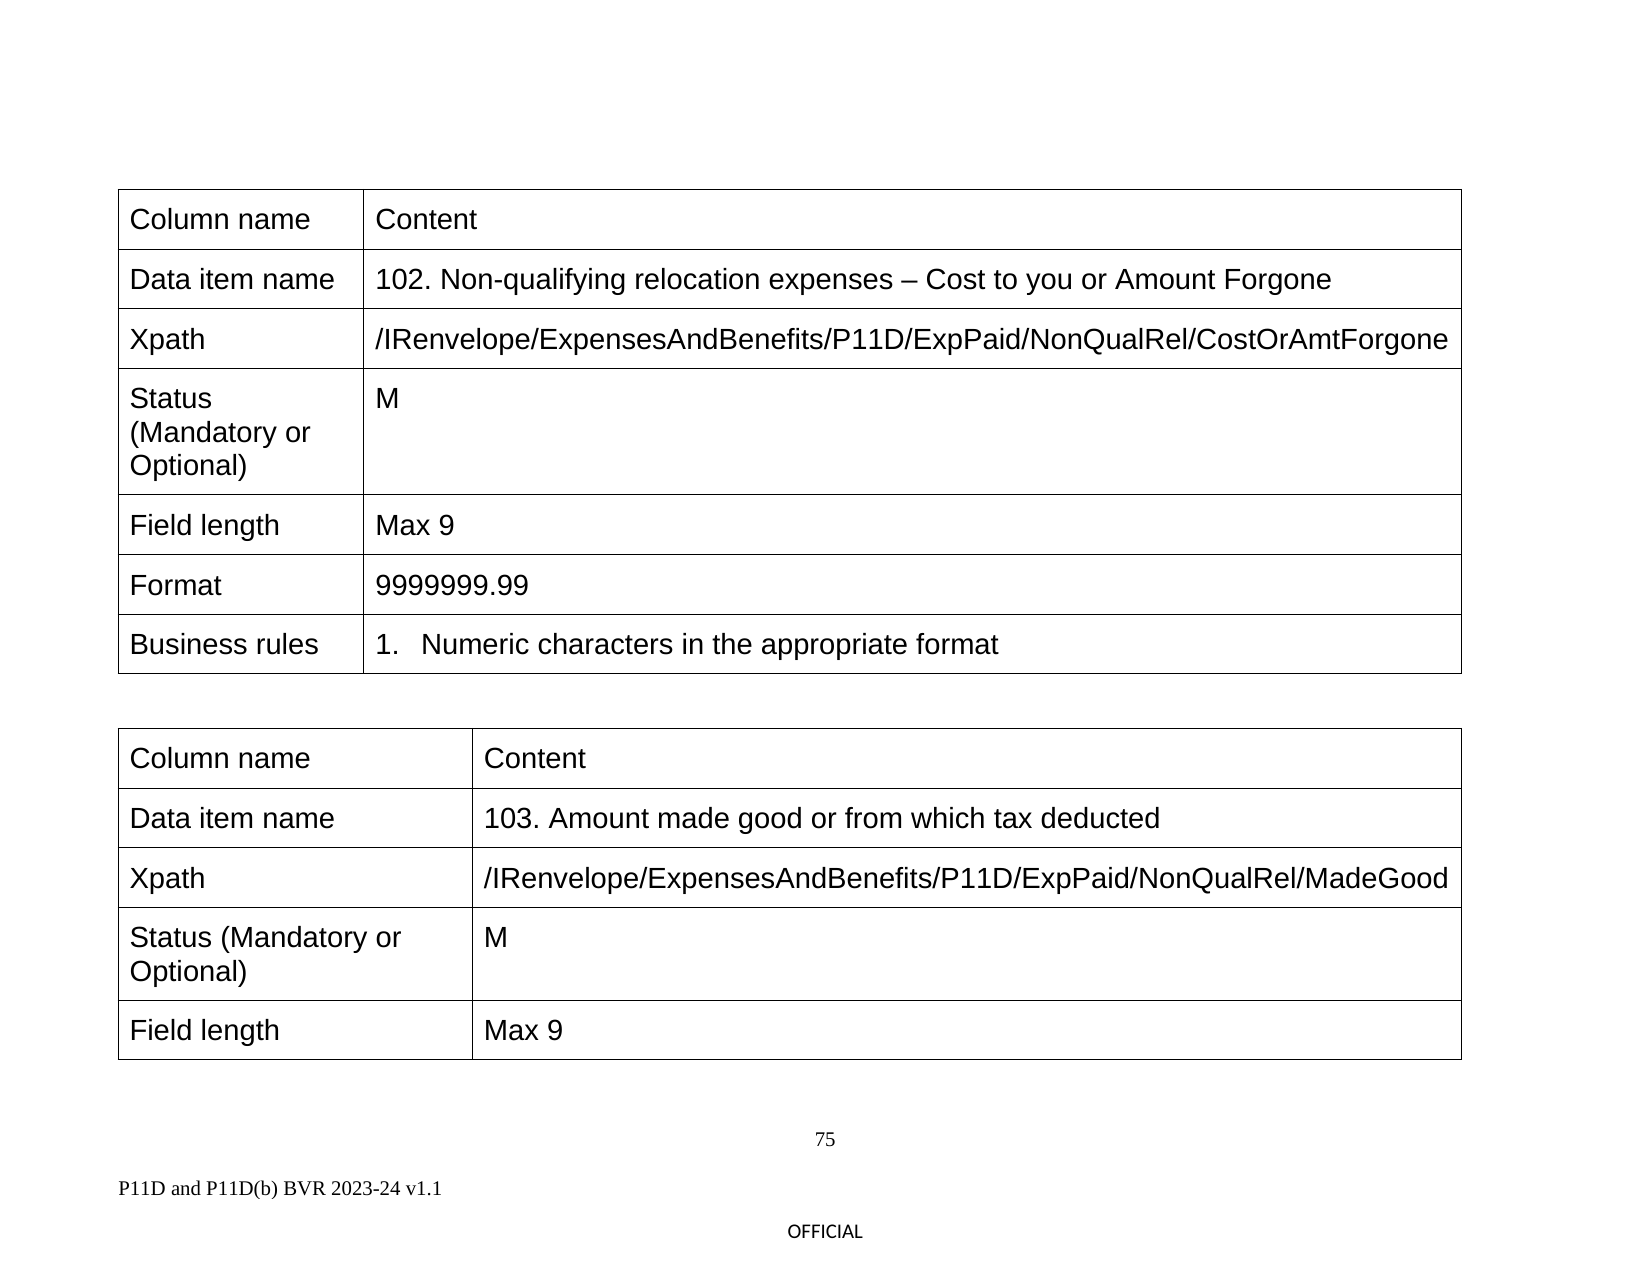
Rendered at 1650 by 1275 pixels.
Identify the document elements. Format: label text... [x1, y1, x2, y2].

table_cell Field length [119, 495, 363, 554]
table_cell Status (Mandatory or Optional) [119, 369, 363, 494]
table_cell 9999999.99 [364, 555, 1461, 613]
table_cell 103. Amount made good or from which tax deducted [473, 789, 1461, 847]
table_cell M [473, 908, 1461, 1000]
table_header Content [473, 729, 1461, 787]
table_cell Numeric characters in the appropriate format [364, 615, 1461, 673]
table_cell Max 9 [364, 495, 1461, 554]
table_cell Status (Mandatory or Optional) [119, 908, 472, 1000]
table_cell Format [119, 555, 363, 613]
table_cell Field length [119, 1001, 472, 1059]
table_header Column name [119, 729, 472, 787]
table_cell /IRenvelope/ExpensesAndBenefits/P11D/ExpPaid/NonQualRel/CostOrAmtForgone [364, 309, 1461, 368]
table_cell Business rules [119, 615, 363, 673]
table_cell /IRenvelope/ExpensesAndBenefits/P11D/ExpPaid/NonQualRel/MadeGood [473, 848, 1461, 907]
table_cell Max 9 [473, 1001, 1461, 1059]
table_cell Xpath [119, 848, 472, 907]
table_header Column name [119, 190, 363, 248]
table_cell Data item name [119, 250, 363, 308]
table_cell Data item name [119, 789, 472, 847]
table_cell 102. Non-qualifying relocation expenses – Cost to you or Amount Forgone [364, 250, 1461, 308]
table_cell M [364, 369, 1461, 494]
table_header Content [364, 190, 1461, 248]
table_cell Xpath [119, 309, 363, 368]
